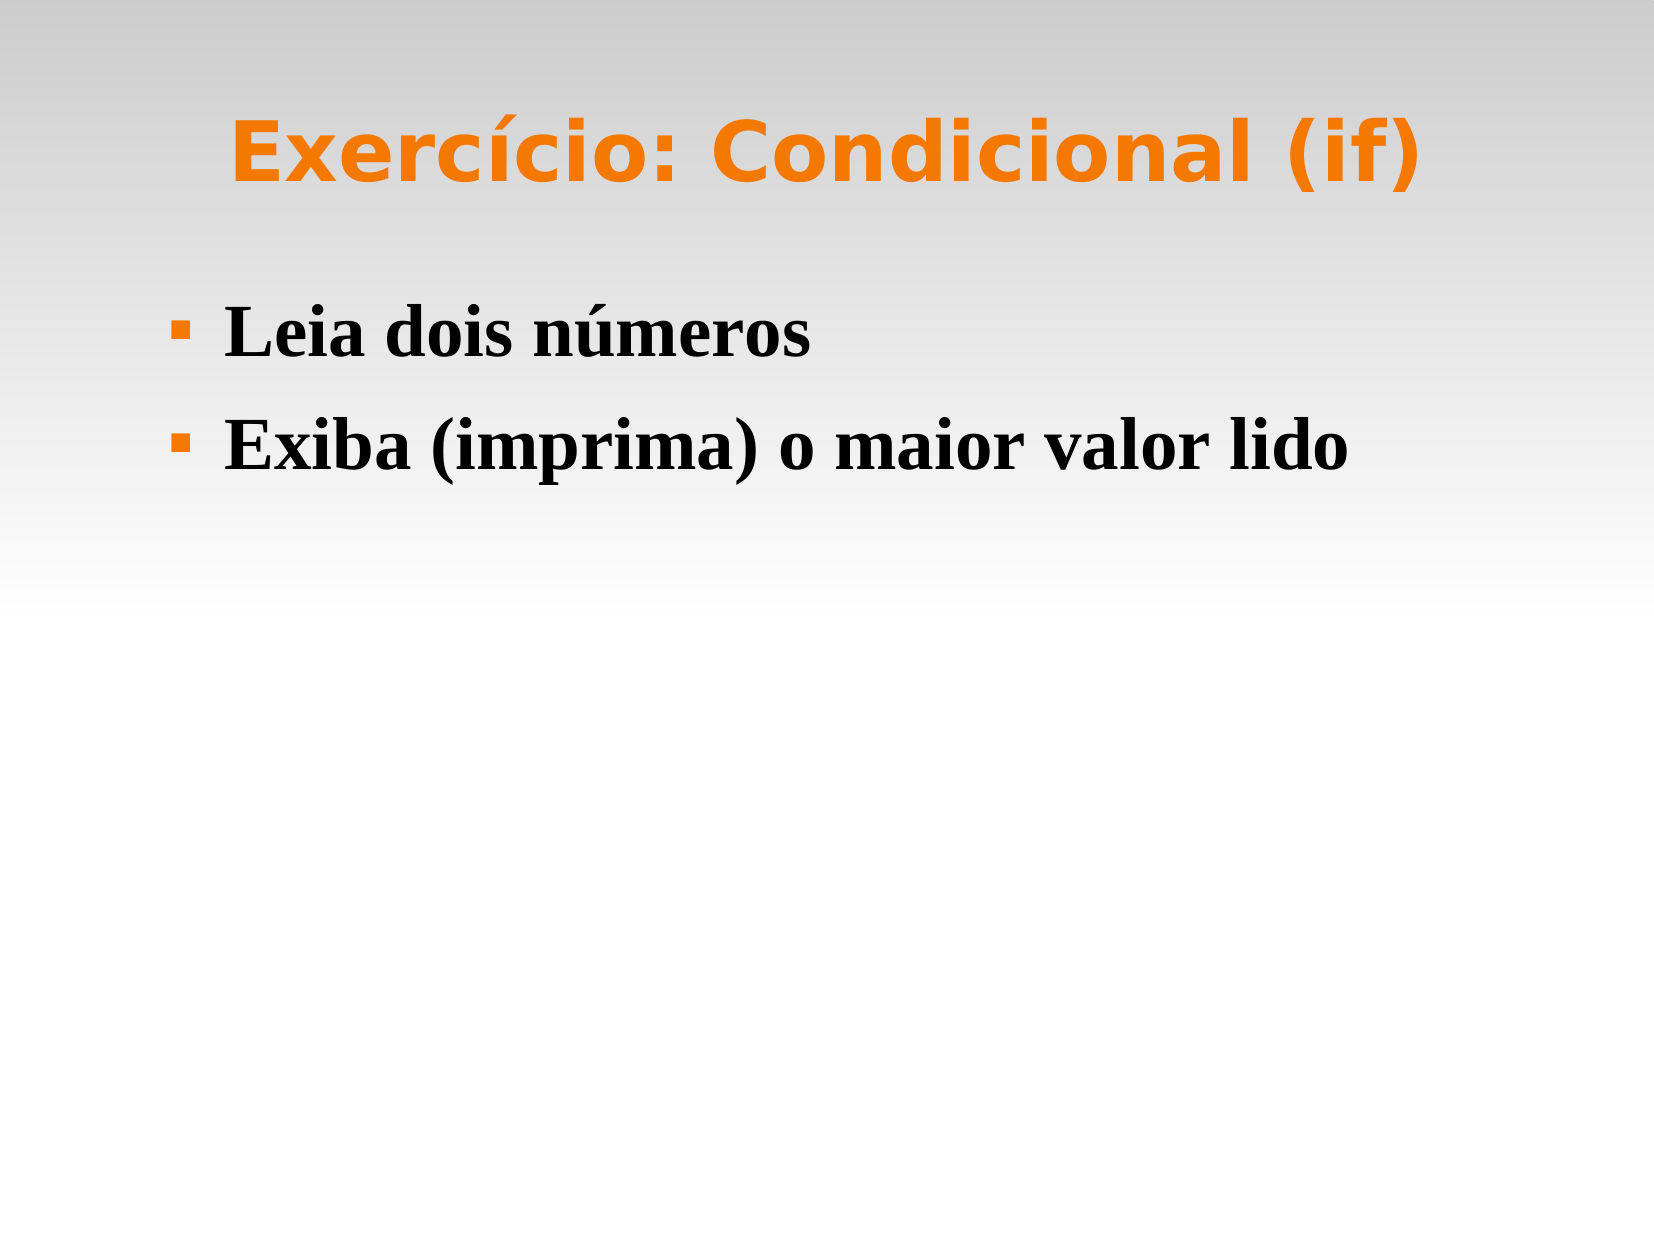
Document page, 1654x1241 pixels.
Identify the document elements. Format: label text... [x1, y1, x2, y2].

list Leia dois números Exiba (imprima) o maior valor lido [82, 290, 1571, 1109]
title Exercício: Condicional (if) [82, 49, 1571, 257]
